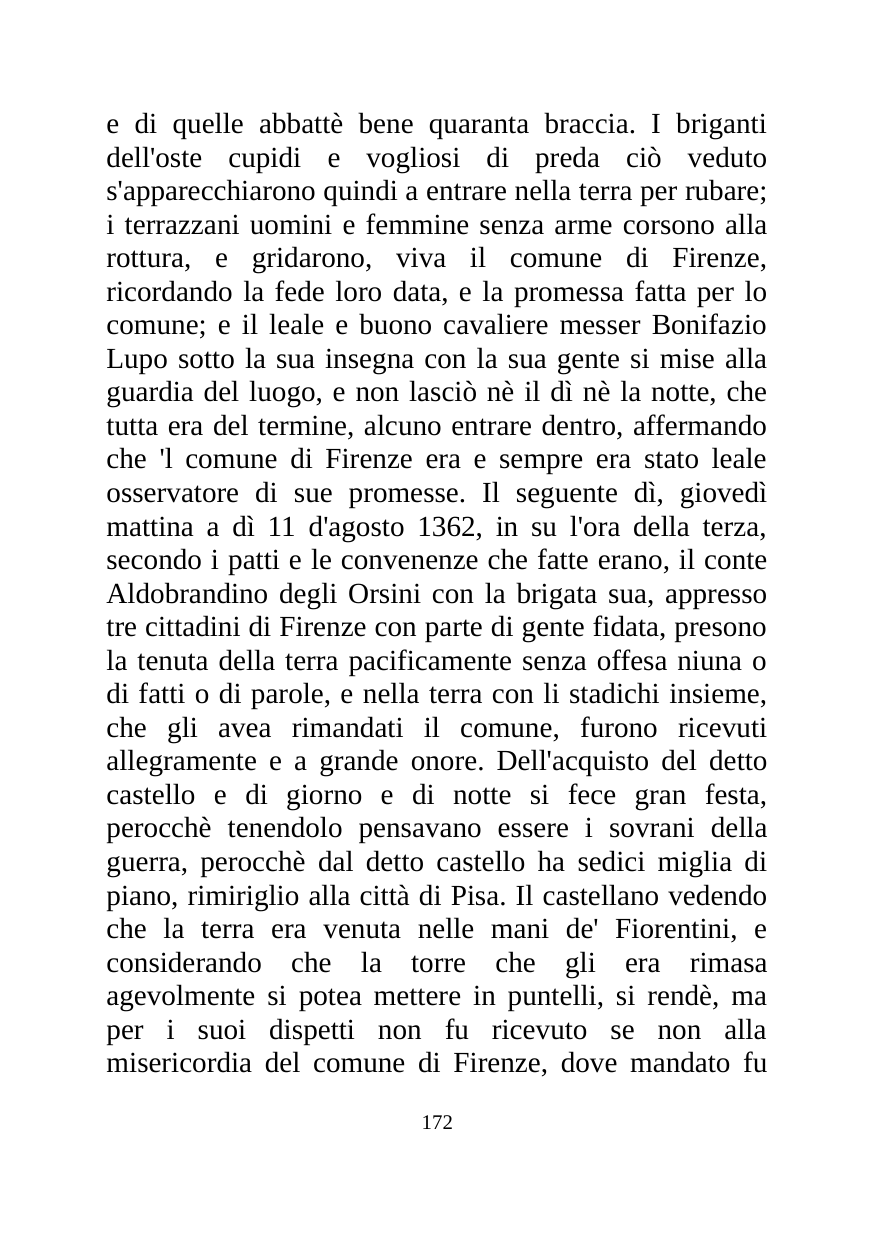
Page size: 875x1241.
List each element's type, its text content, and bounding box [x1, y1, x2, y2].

text e di quelle abbattè bene quaranta braccia. I briganti dell'oste cupidi e vogliosi di preda ciò veduto s'apparecchiarono quindi a entrare nella terra per rubare; i terrazzani uomini e femmine senza arme corsono alla rottura, e gridarono, viva il comune di Firenze, ricordando la fede loro data, e la promessa fatta per lo comune; e il leale e buono cavaliere messer Bonifazio Lupo sotto la sua insegna con la sua gente si mise alla guardia del luogo, e non lasciò nè il dì nè la notte, che tutta era del termine, alcuno entrare dentro, affermando che 'l comune di Firenze era e sempre era stato leale osservatore di sue promesse. Il seguente dì, giovedì mattina a dì 11 d'agosto 1362, in su l'ora della terza, secondo i patti e le convenenze che fatte erano, il conte Aldobrandino degli Orsini con la brigata sua, appresso tre cittadini di Firenze con parte di gente fidata, presono la tenuta della terra pacificamente senza offesa niuna o di fatti o di parole, e nella terra con li stadichi insieme, che gli avea rimandati il comune, furono ricevuti allegramente e a grande onore. Dell'acquisto del detto castello e di giorno e di notte si fece gran festa, perocchè tenendolo pensavano essere i sovrani della guerra, perocchè dal detto castello ha sedici miglia di piano, rimiriglio alla città di Pisa. Il castellano vedendo che la terra era venuta nelle mani de' Fiorentini, e considerando che la torre che gli era rimasa agevolmente si potea mettere in puntelli, si rendè, ma per i suoi dispetti non fu ricevuto se non alla misericordia del comune di Firenze, dove mandato fu [106, 106, 768, 1079]
